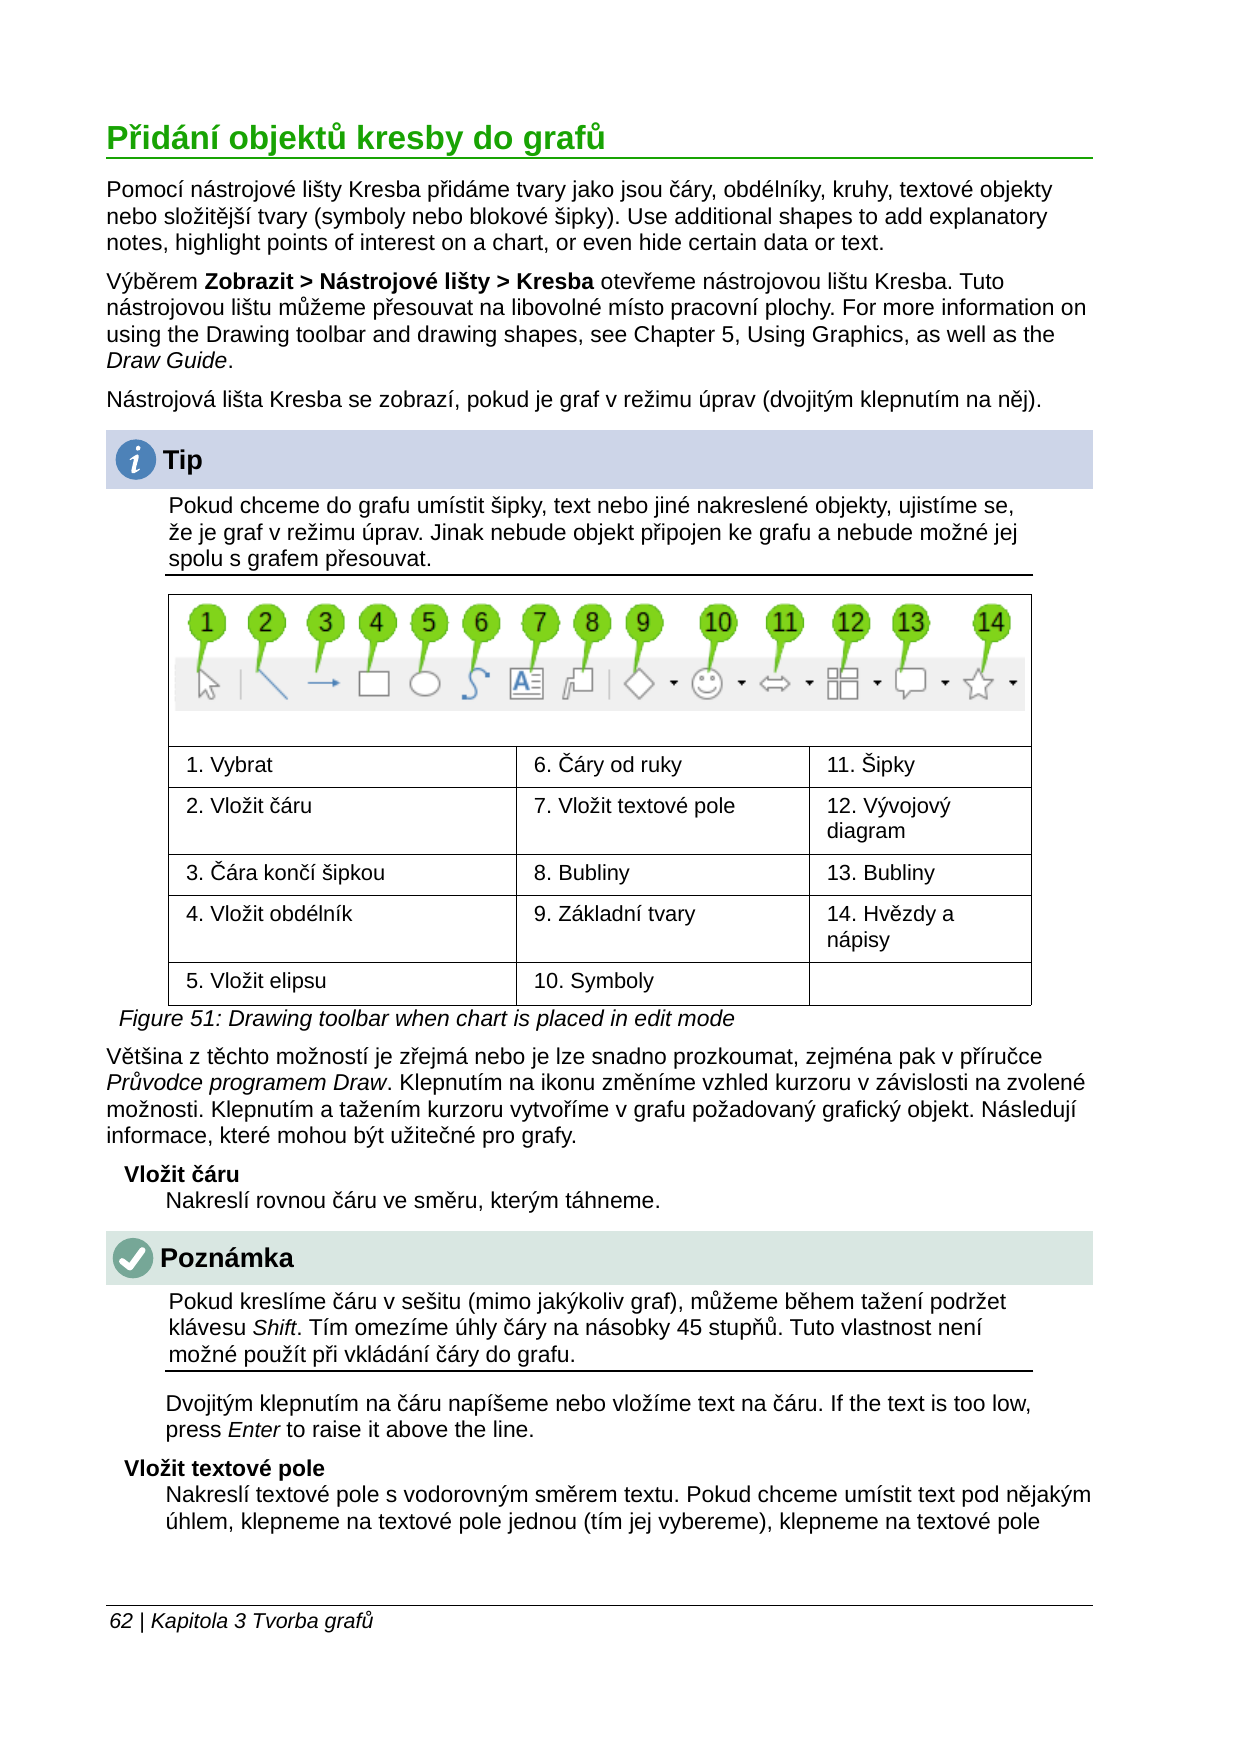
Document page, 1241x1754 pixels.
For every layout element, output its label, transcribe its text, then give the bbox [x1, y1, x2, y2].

table_cell 14. Hvězdy a nápisy [810, 896, 1031, 962]
table_cell 8. Bubliny [517, 855, 809, 895]
subtitle Tip [106, 430, 1093, 489]
text Figure 51: Drawing toolbar when chart is placed in edit mode [118, 1005, 1080, 1031]
table_cell 9. Základní tvary [517, 896, 809, 962]
table_cell [810, 963, 1031, 1004]
text Dvojitým klepnutím na čáru napíšeme nebo vložíme text na čáru. If the text is too low, press Enter to raise it above the line. [165, 1390, 1093, 1442]
table_cell 12. Vývojový diagram [810, 788, 1031, 854]
table_cell 10. Symboly [517, 963, 809, 1004]
subtitle Přidání objektů kresby do grafů [106, 118, 1093, 157]
subtitle Poznámka [106, 1231, 1093, 1285]
table_cell 1. Vybrat [169, 747, 516, 787]
table_cell 6. Čáry od ruky [517, 747, 809, 787]
table_cell 4. Vložit obdélník [169, 896, 516, 962]
picture [174, 603, 1025, 711]
text Nástrojová lišta Kresba se zobrazí, pokud je graf v režimu úprav (dvojitým klepnutím na něj). [106, 386, 1093, 412]
text Většina z těchto možností je zřejmá nebo je lze snadno prozkoumat, zejména pak v příručce Průvodce programem Draw. Klepnutím na ikonu změníme vzhled kurzoru v závislosti na zvolené možnosti. Klepnutím a tažením kurzoru vytvoříme v grafu požadovaný grafický objekt. Následují informace, které mohou být užitečné pro grafy. [106, 1043, 1093, 1148]
table_cell 2. Vložit čáru [169, 788, 516, 854]
table_cell 5. Vložit elipsu [169, 963, 516, 1004]
text Nakreslí rovnou čáru ve směru, kterým táhneme. [165, 1187, 1093, 1214]
text Pomocí nástrojové lišty Kresba přidáme tvary jako jsou čáry, obdélníky, kruhy, textové objekty nebo složitější tvary (symboly nebo blokové šipky). Use additional shapes to add explanatory notes, highlight points of interest on a chart, or even hide certain data or text. [106, 176, 1093, 255]
table_cell 7. Vložit textové pole [517, 788, 809, 854]
table_cell 3. Čára končí šipkou [169, 855, 516, 895]
table_cell 13. Bubliny [810, 855, 1031, 895]
text Nakreslí textové pole s vodorovným směrem textu. Pokud chceme umístit text pod nějakým úhlem, klepneme na textové pole jednou (tím jej vybereme), klepneme na textové pole [165, 1481, 1093, 1534]
text Pokud kreslíme čáru v sešitu (mimo jakýkoliv graf), můžeme během tažení podržet klávesu Shift. Tím omezíme úhly čáry na násobky 45 stupňů. Tuto vlastnost není možné použít při vkládání čáry do grafu. [165, 1285, 1033, 1370]
table_cell 11. Šipky [810, 747, 1031, 787]
text Pokud chceme do grafu umístit šipky, text nebo jiné nakreslené objekty, ujistíme se, že je graf v režimu úprav. Jinak nebude objekt připojen ke grafu a nebude možné jej spolu s grafem přesouvat. [165, 489, 1033, 574]
text Výběrem Zobrazit > Nástrojové lišty > Kresba otevřeme nástrojovou lištu Kresba. Tuto nástrojovou lištu můžeme přesouvat na libovolné místo pracovní plochy. For more information on using the Drawing toolbar and drawing shapes, see Chapter 5, Using Graphics, as well as the Draw Guide. [106, 268, 1093, 373]
text Vložit čáru [124, 1161, 1093, 1187]
table_header [169, 595, 1031, 746]
text Vložit textové pole [124, 1455, 1093, 1481]
